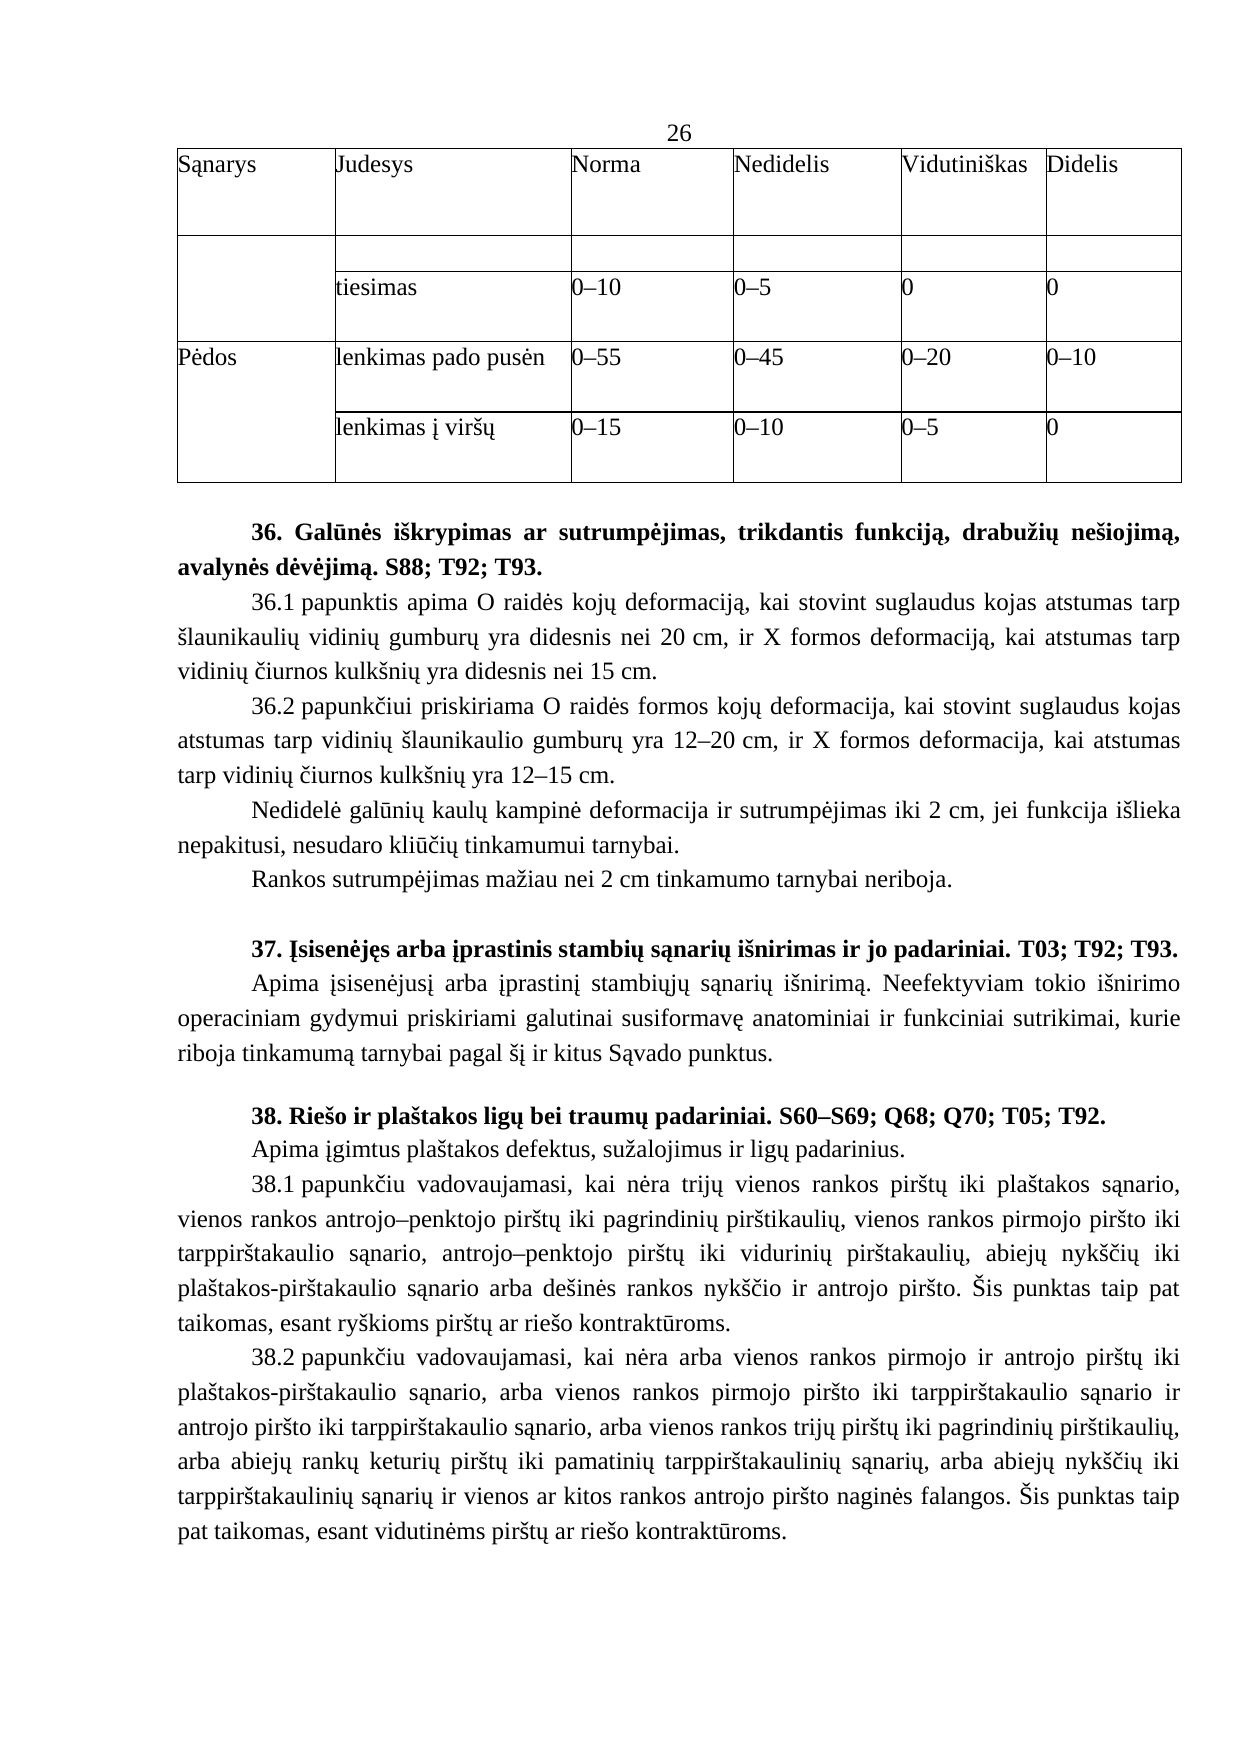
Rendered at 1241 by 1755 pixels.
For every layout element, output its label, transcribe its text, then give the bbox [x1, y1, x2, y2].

table_cell 0–10 [572, 272, 733, 341]
table_cell 0–5 [902, 413, 1046, 482]
table_header Judesys [336, 149, 571, 235]
text 37. Įsisenėjęs arba įprastinis stambių sąnarių išnirimas ir jo padariniai. T03; T92; T93. [177, 934, 1181, 962]
table_header Norma [572, 149, 733, 235]
text 36. Galūnės iškrypimas ar sutrumpėjimas, trikdantis funkciją, drabužių nešiojimą, avalynės dėvėjimą. S88; T92; T93. [177, 517, 1181, 581]
text 38. Riešo ir plaštakos ligų bei traumų padariniai. S60–S69; Q68; Q70; T05; T92. [177, 1101, 1181, 1130]
text Apima įgimtus plaštakos defektus, sužalojimus ir ligų padarinius. [177, 1134, 1181, 1163]
text Apima įsisenėjusį arba įprastinį stambiųjų sąnarių išnirimą. Neefektyviam tokio išnirimo operaciniam gydymui priskiriami galutinai susiformavę anatominiai ir funkciniai sutrikimai, kurie riboja tinkamumą tarnybai pagal šį ir kitus Sąvado punktus. [177, 968, 1181, 1067]
text Nedidelė galūnių kaulų kampinė deformacija ir sutrumpėjimas iki 2 cm, jei funkcija išlieka nepakitusi, nesudaro kliūčių tinkamumui tarnybai. [177, 795, 1181, 858]
table_cell [734, 236, 901, 271]
text Rankos sutrumpėjimas mažiau nei 2 cm tinkamumo tarnybai neriboja. [177, 864, 1181, 893]
table_header Didelis [1047, 149, 1181, 235]
table_cell tiesimas [336, 272, 571, 341]
table_cell 0–15 [572, 413, 733, 482]
table_cell 0–10 [734, 413, 901, 482]
table_cell 0–5 [734, 272, 901, 341]
table_cell 0–45 [734, 342, 901, 411]
table_cell lenkimas pado pusėn [336, 342, 571, 411]
table_cell 0 [902, 272, 1046, 341]
table_cell 0 [1047, 413, 1181, 482]
text 38.2 papunkčiu vadovaujamasi, kai nėra arba vienos rankos pirmojo ir antrojo pirštų iki plaštakos-pirštakaulio sąnario, arba vienos rankos pirmojo piršto iki tarppirštakaulio sąnario ir antrojo piršto iki tarppirštakaulio sąnario, arba vienos rankos trijų pirštų iki pagrindinių pirštikaulių, arba abiejų rankų keturių pirštų iki pamatinių tarppirštakaulinių sąnarių, arba abiejų nykščių iki tarppirštakaulinių sąnarių ir vienos ar kitos rankos antrojo piršto naginės falangos. Šis punktas taip pat taikomas, esant vidutinėms pirštų ar riešo kontraktūroms. [177, 1342, 1181, 1544]
table_cell 0–20 [902, 342, 1046, 411]
table_cell [572, 236, 733, 271]
text 36.2 papunkčiui priskiriama O raidės formos kojų deformacija, kai stovint suglaudus kojas atstumas tarp vidinių šlaunikaulio gumburų yra 12–20 cm, ir X formos deformacija, kai atstumas tarp vidinių čiurnos kulkšnių yra 12–15 cm. [177, 691, 1181, 789]
table_cell 0–10 [1047, 342, 1181, 411]
table_header Sąnarys [178, 149, 335, 235]
table_cell [336, 236, 571, 271]
table_cell [902, 236, 1046, 271]
table_cell 0–55 [572, 342, 733, 411]
table_cell 0 [1047, 272, 1181, 341]
text 36.1 papunktis apima O raidės kojų deformaciją, kai stovint suglaudus kojas atstumas tarp šlaunikaulių vidinių gumburų yra didesnis nei 20 cm, ir X formos deformaciją, kai atstumas tarp vidinių čiurnos kulkšnių yra didesnis nei 15 cm. [177, 587, 1181, 685]
text 38.1 papunkčiu vadovaujamasi, kai nėra trijų vienos rankos pirštų iki plaštakos sąnario, vienos rankos antrojo–penktojo pirštų iki pagrindinių pirštikaulių, vienos rankos pirmojo piršto iki tarppirštakaulio sąnario, antrojo–penktojo pirštų iki vidurinių pirštakaulių, abiejų nykščių iki plaštakos-pirštakaulio sąnario arba dešinės rankos nykščio ir antrojo piršto. Šis punktas taip pat taikomas, esant ryškioms pirštų ar riešo kontraktūroms. [177, 1169, 1181, 1336]
table_cell [178, 236, 335, 341]
table_cell lenkimas į viršų [336, 413, 571, 482]
table_header Vidutiniškas [902, 149, 1046, 235]
table_cell Pėdos [178, 342, 335, 482]
table_header Nedidelis [734, 149, 901, 235]
table_cell [1047, 236, 1181, 271]
